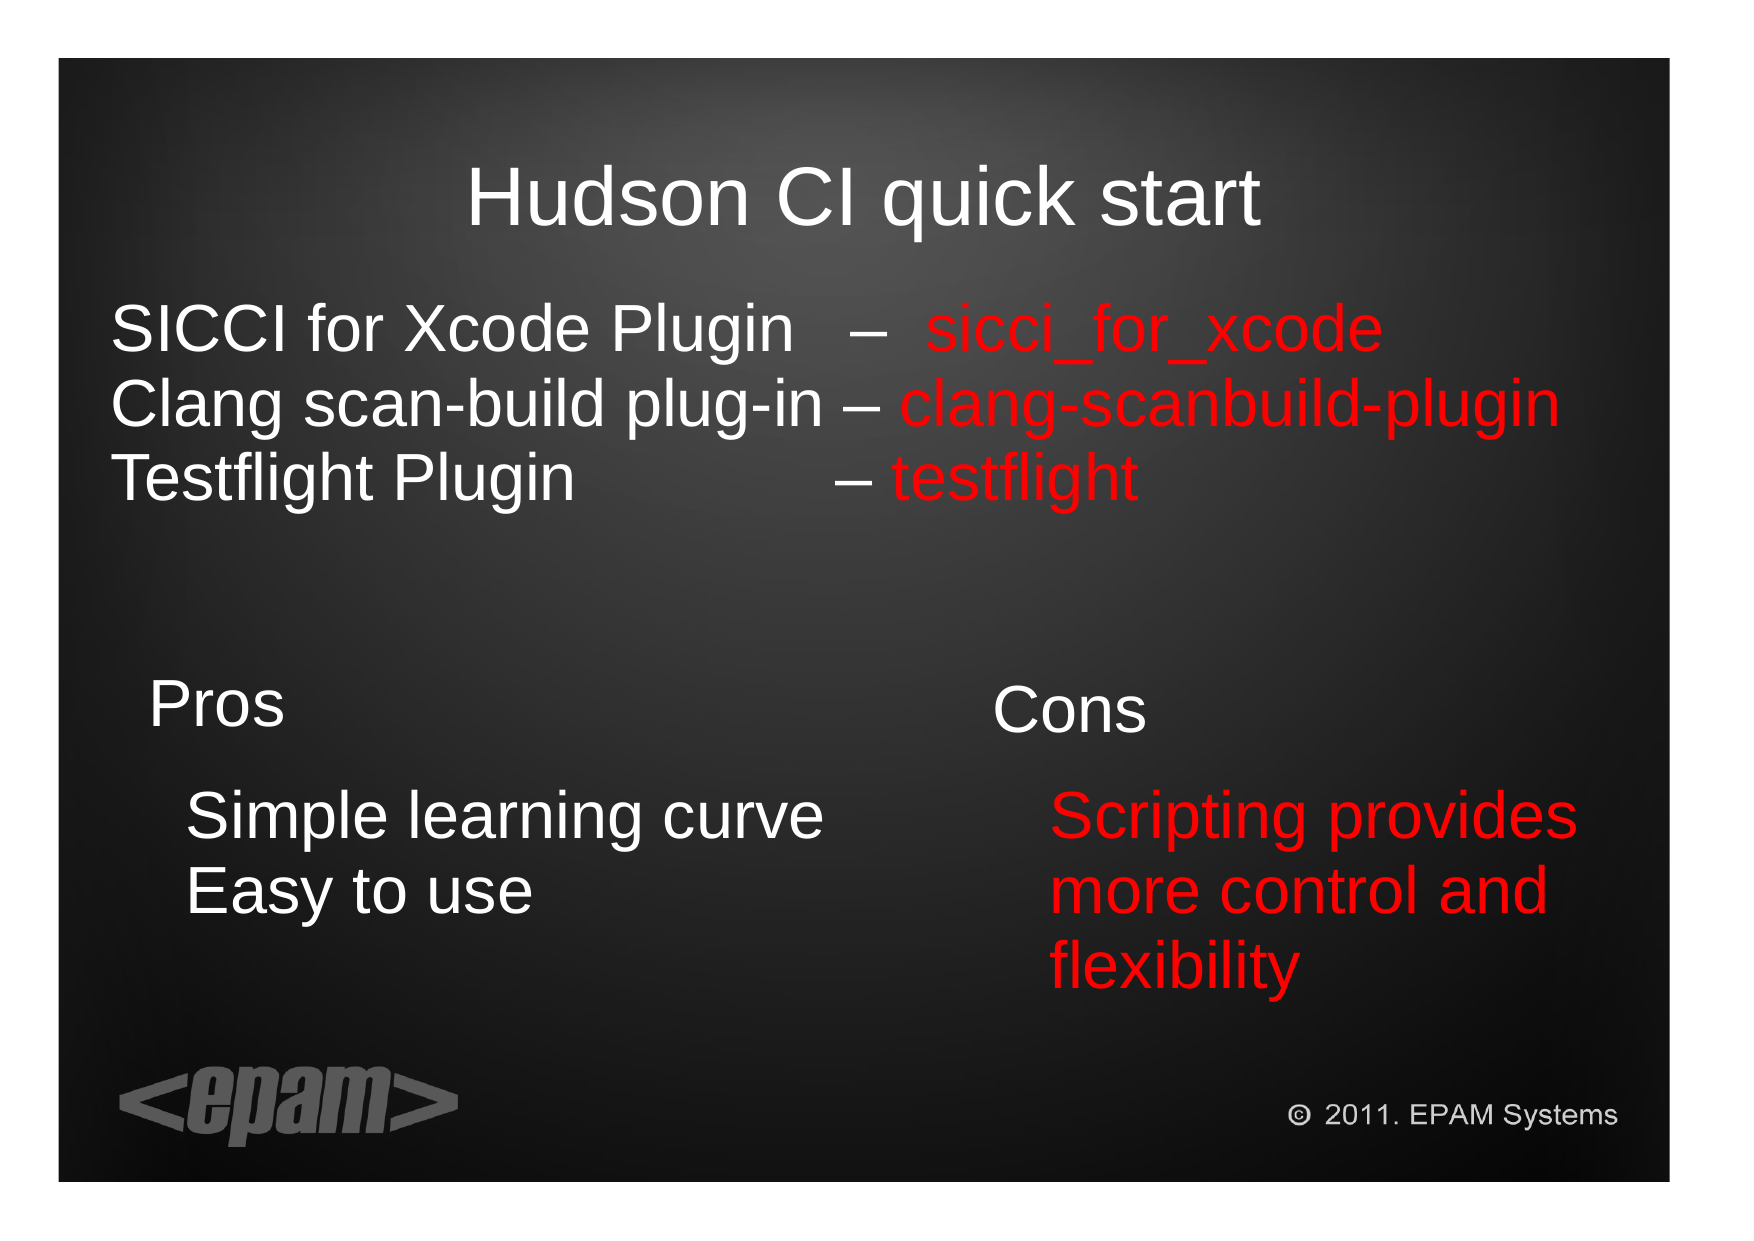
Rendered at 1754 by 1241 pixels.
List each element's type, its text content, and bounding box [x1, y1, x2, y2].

text_box Pros [133, 658, 322, 749]
text_box Cons [977, 664, 1166, 755]
text_box Scripting provides more control and flexibility [1035, 771, 1709, 1011]
picture [58, 58, 1670, 1182]
text_box SICCI for Xcode Plugin – sicci_for_xcode Clang scan-build plug-in – clang-scanbuild-plugin Testflight Plugin – testflight [96, 283, 1634, 523]
text_box Simple learning curve Easy to use [171, 771, 922, 1011]
title Hudson CI quick start [138, 103, 1589, 283]
